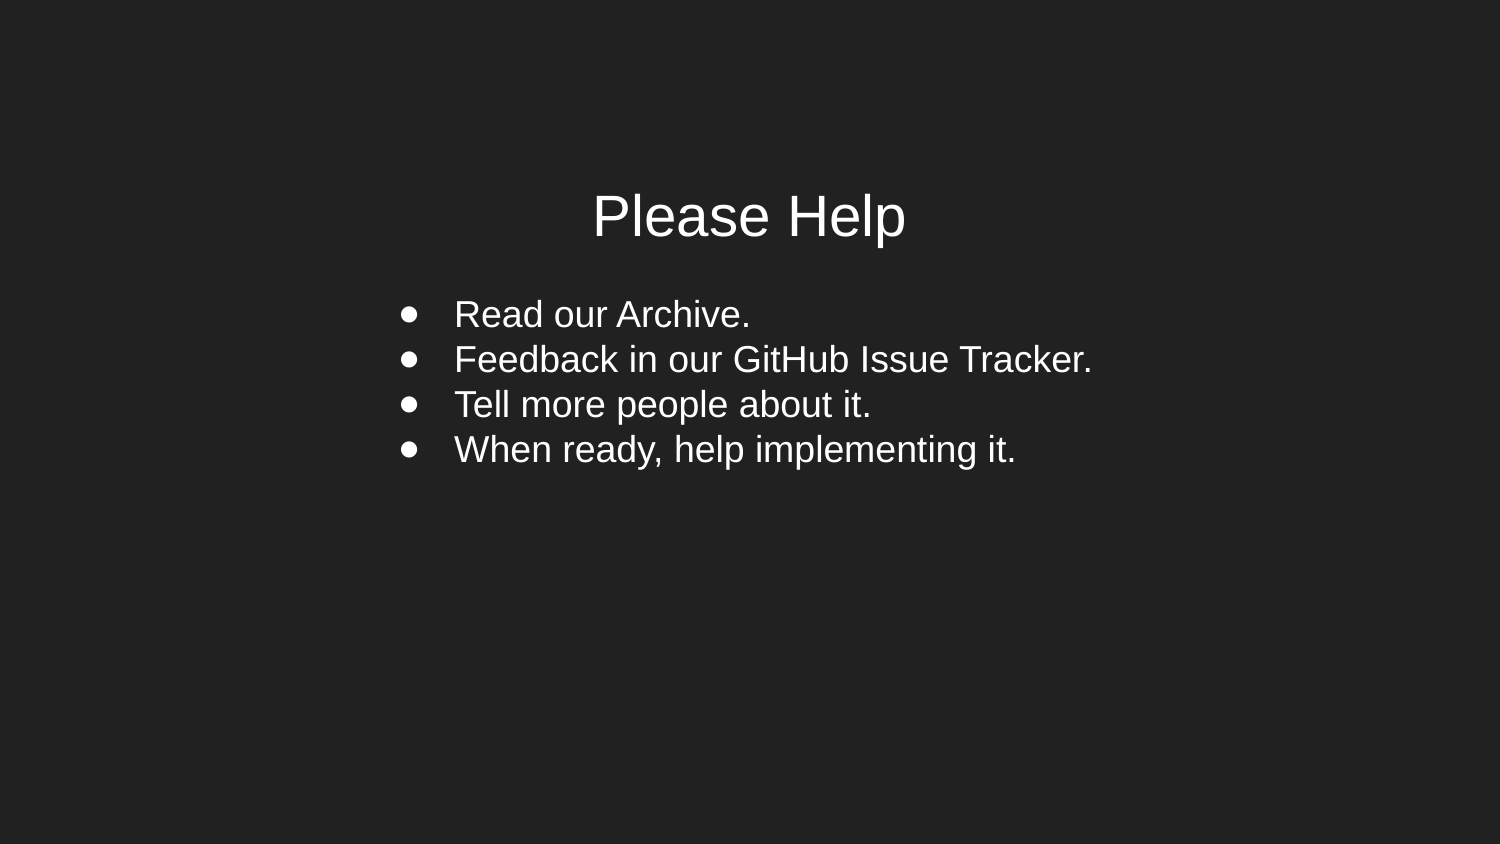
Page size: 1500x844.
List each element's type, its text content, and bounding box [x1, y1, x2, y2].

list Read our Archive. Feedback in our GitHub Issue Tracker. Tell more people about it. When ready, help implementing it. [364, 275, 1136, 704]
title Please Help [51, 163, 1449, 258]
